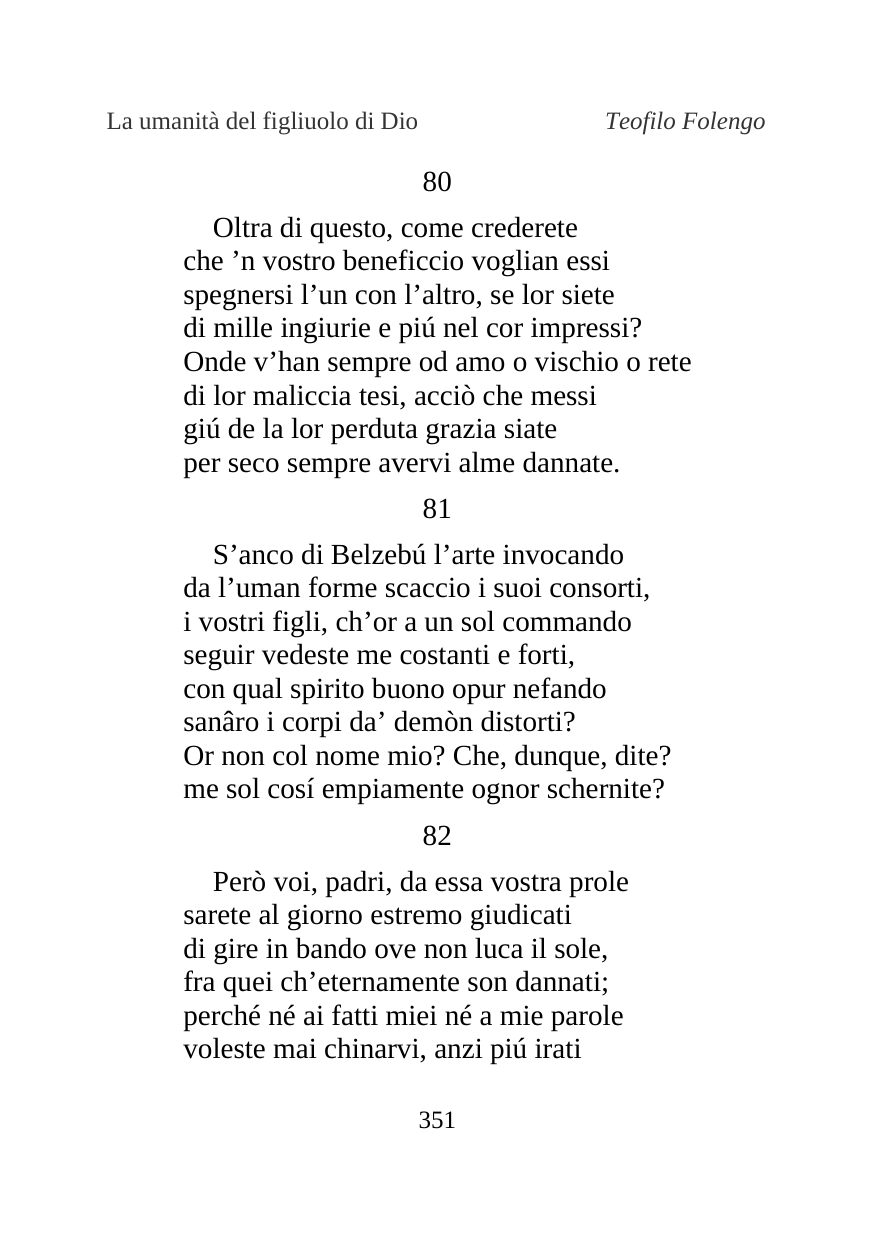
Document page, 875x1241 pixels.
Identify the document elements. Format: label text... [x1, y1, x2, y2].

text 82 [106, 818, 768, 851]
text 80 [106, 164, 768, 197]
text S’anco di Belzebú l’arte invocando da l’uman forme scaccio i suoi consorti, i vostri figli, ch’or a un sol commando seguir vedeste me costanti e forti, con qual spirito buono opur nefando sanâro i corpi da’ demòn distorti? Or non col nome mio? Che, dunque, dite? me sol cosí empiamente ognor schernite? [183, 537, 768, 805]
text 81 [106, 491, 768, 524]
text Però voi, padri, da essa vostra prole sarete al giorno estremo giudicati di gire in bando ove non luca il sole, fra quei ch’eternamente son dannati; perché né ai fatti miei né a mie parole voleste mai chinarvi, anzi piú irati [183, 864, 768, 1065]
text Oltra di questo, come crederete che ’n vostro beneficcio voglian essi spegnersi l’un con l’altro, se lor siete di mille ingiurie e piú nel cor impressi? Onde v’han sempre od amo o vischio o rete di lor maliccia tesi, acciò che messi giú de la lor perduta grazia siate per seco sempre avervi alme dannate. [183, 210, 768, 478]
